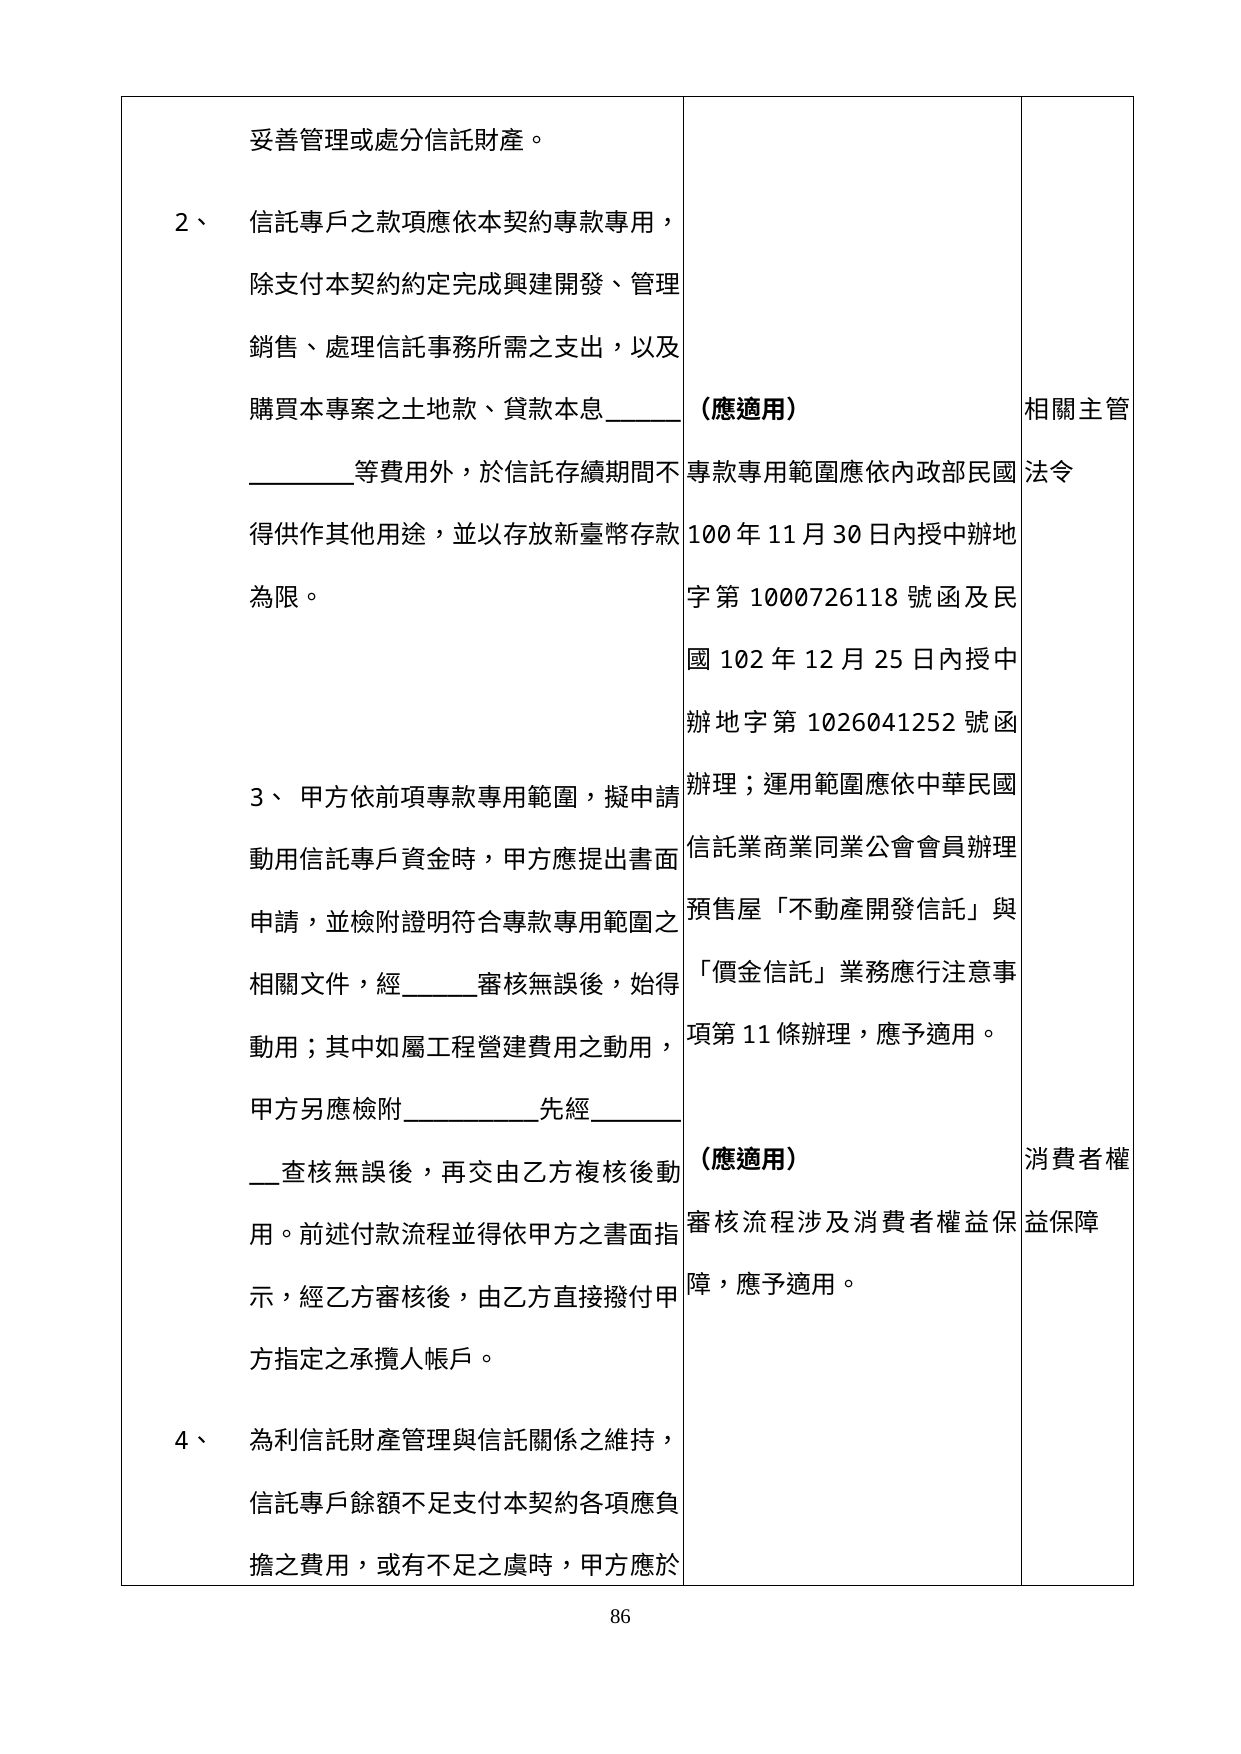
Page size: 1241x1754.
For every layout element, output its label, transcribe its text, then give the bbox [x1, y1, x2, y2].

table_cell 妥善管理或處分信託財產。 信託專戶之款項應依本契約專款專用，除支付本契約約定完成興建開發、管理銷售、處理信託事務所需之支出，以及購買本專案之土地款、貸款本息____________等費用外，於信託存續期間不得供作其他用途，並以存放新臺幣存款為限。 甲方依前項專款專用範圍，擬申請動用信託專戶資金時，甲方應提出書面申請，並檢附證明符合專款專用範圍之相關文件，經_____審核無誤後，始得動用；其中如屬工程營建費用之動用，甲方另應檢附_________先經________查核無誤後，再交由乙方複核後動用。前述付款流程並得依甲方之書面指示，經乙方審核後，由乙方直接撥付甲方指定之承攬人帳戶。 為利信託財產管理與信託關係之維持，信託專戶餘額不足支付本契約各項應負擔之費用，或有不足之虞時，甲方應於 [122, 97, 683, 1585]
table_cell （應適用） 專款專用範圍應依內政部民國100年11月30日內授中辦地字第1000726118號函及民國102年12月25日內授中辦地字第1026041252號函辦理；運用範圍應依中華民國信託業商業同業公會會員辦理預售屋「不動產開發信託」與「價金信託」業務應行注意事項第11條辦理，應予適用。 （應適用） 審核流程涉及消費者權益保障，應予適用。 [684, 97, 1021, 1585]
table_cell 相關主管法令 消費者權益保障 [1022, 97, 1133, 1585]
